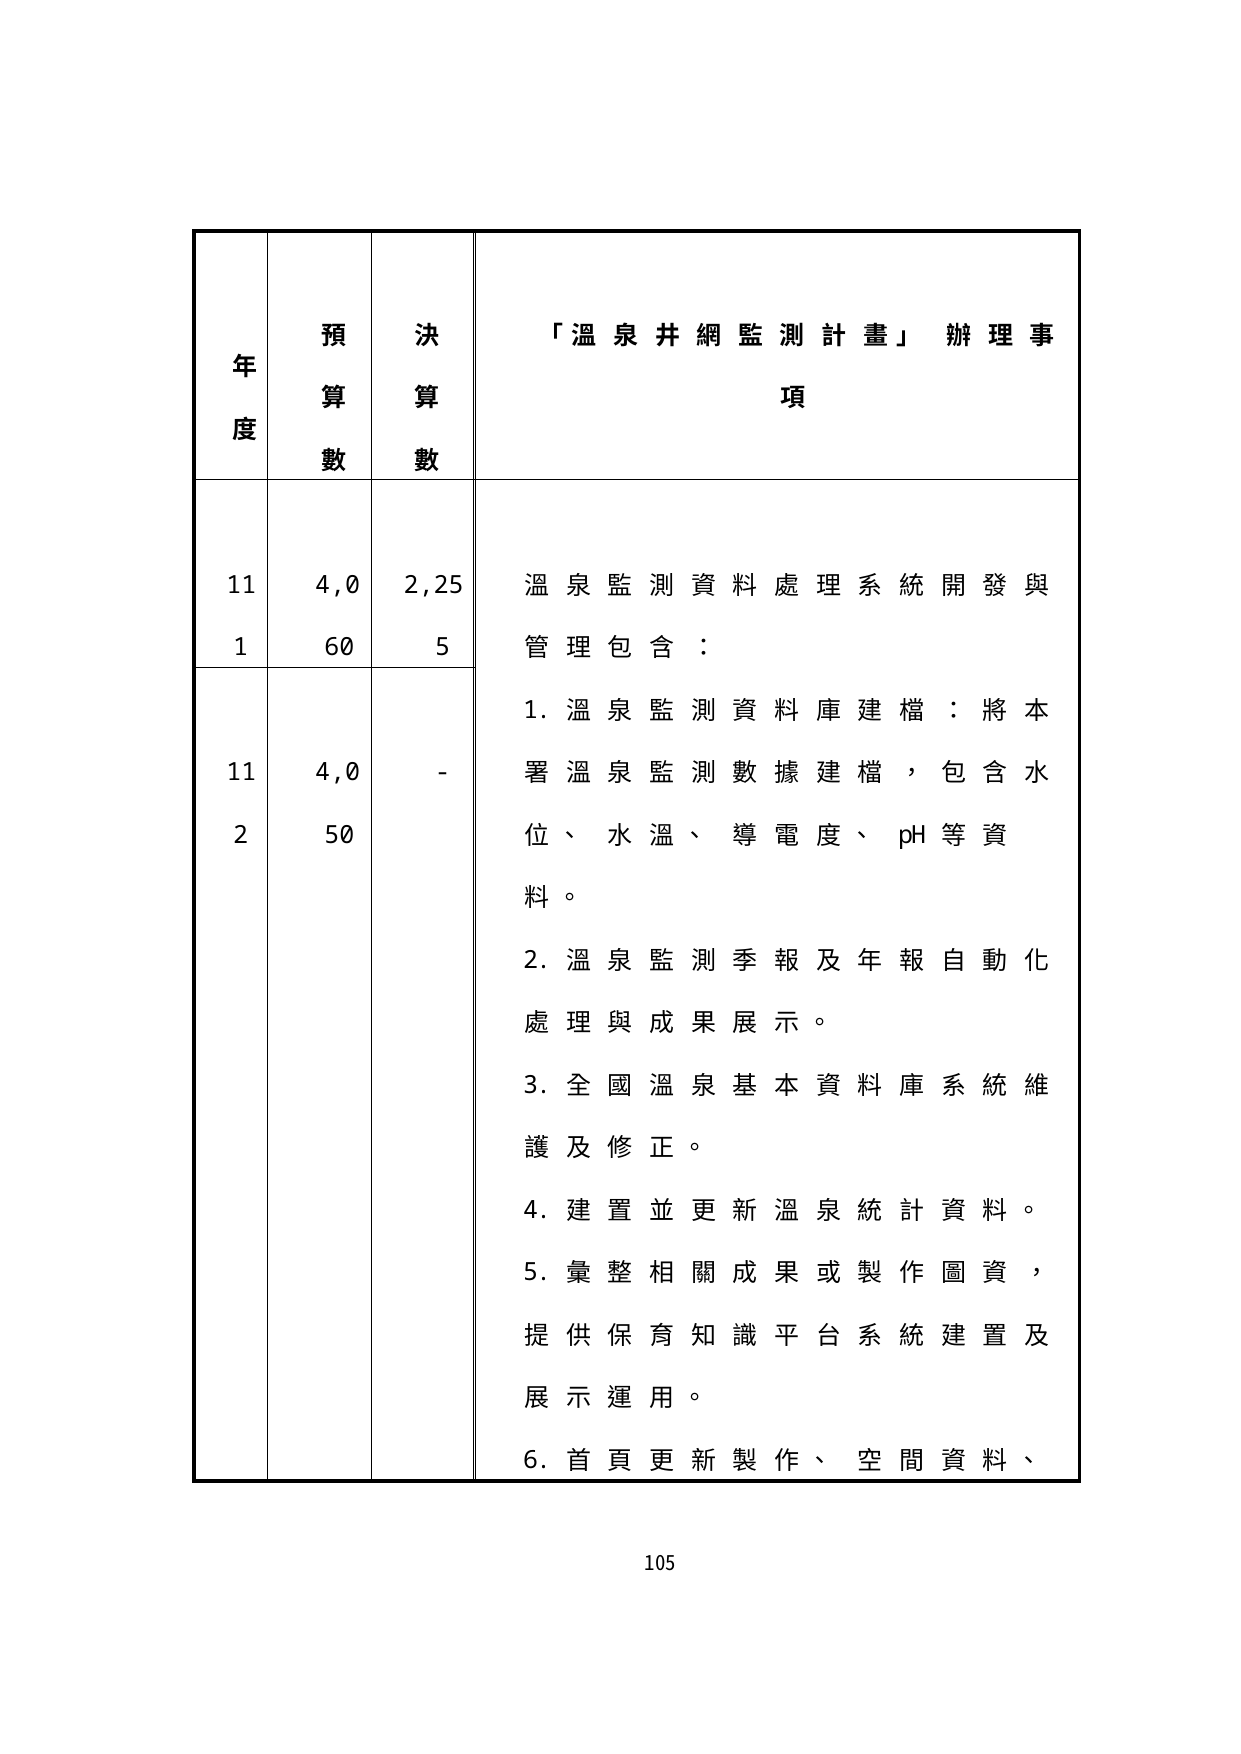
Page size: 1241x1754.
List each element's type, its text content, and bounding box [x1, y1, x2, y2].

table_cell 112 [196, 668, 267, 1479]
table_cell 4,050 [268, 668, 371, 1479]
table_cell 2,255 [372, 480, 473, 667]
table_cell 111 [196, 480, 267, 667]
table_cell - [372, 668, 473, 1479]
table_header 年度 [196, 233, 267, 479]
table_header 決算數 [372, 233, 473, 479]
table_header 預算數 [268, 233, 371, 479]
table_cell 4,060 [268, 480, 371, 667]
table_header 「溫泉井網監測計畫」辦理事項 [476, 233, 1078, 479]
table_cell 溫泉監測資料處理系統開發與管理包含： 1.溫泉監測資料庫建檔：將本署溫泉監測數據建檔，包含水位、水溫、導電度、pH等資料。 2.溫泉監測季報及年報自動化處理與成果展示。 3.全國溫泉基本資料庫系統維護及修正。 4.建置並更新溫泉統計資料。 5.彙整相關成果或製作圖資，提供保育知識平台系統建置及展示運用。 6.首頁更新製作、空間資料、 [476, 480, 1078, 1479]
